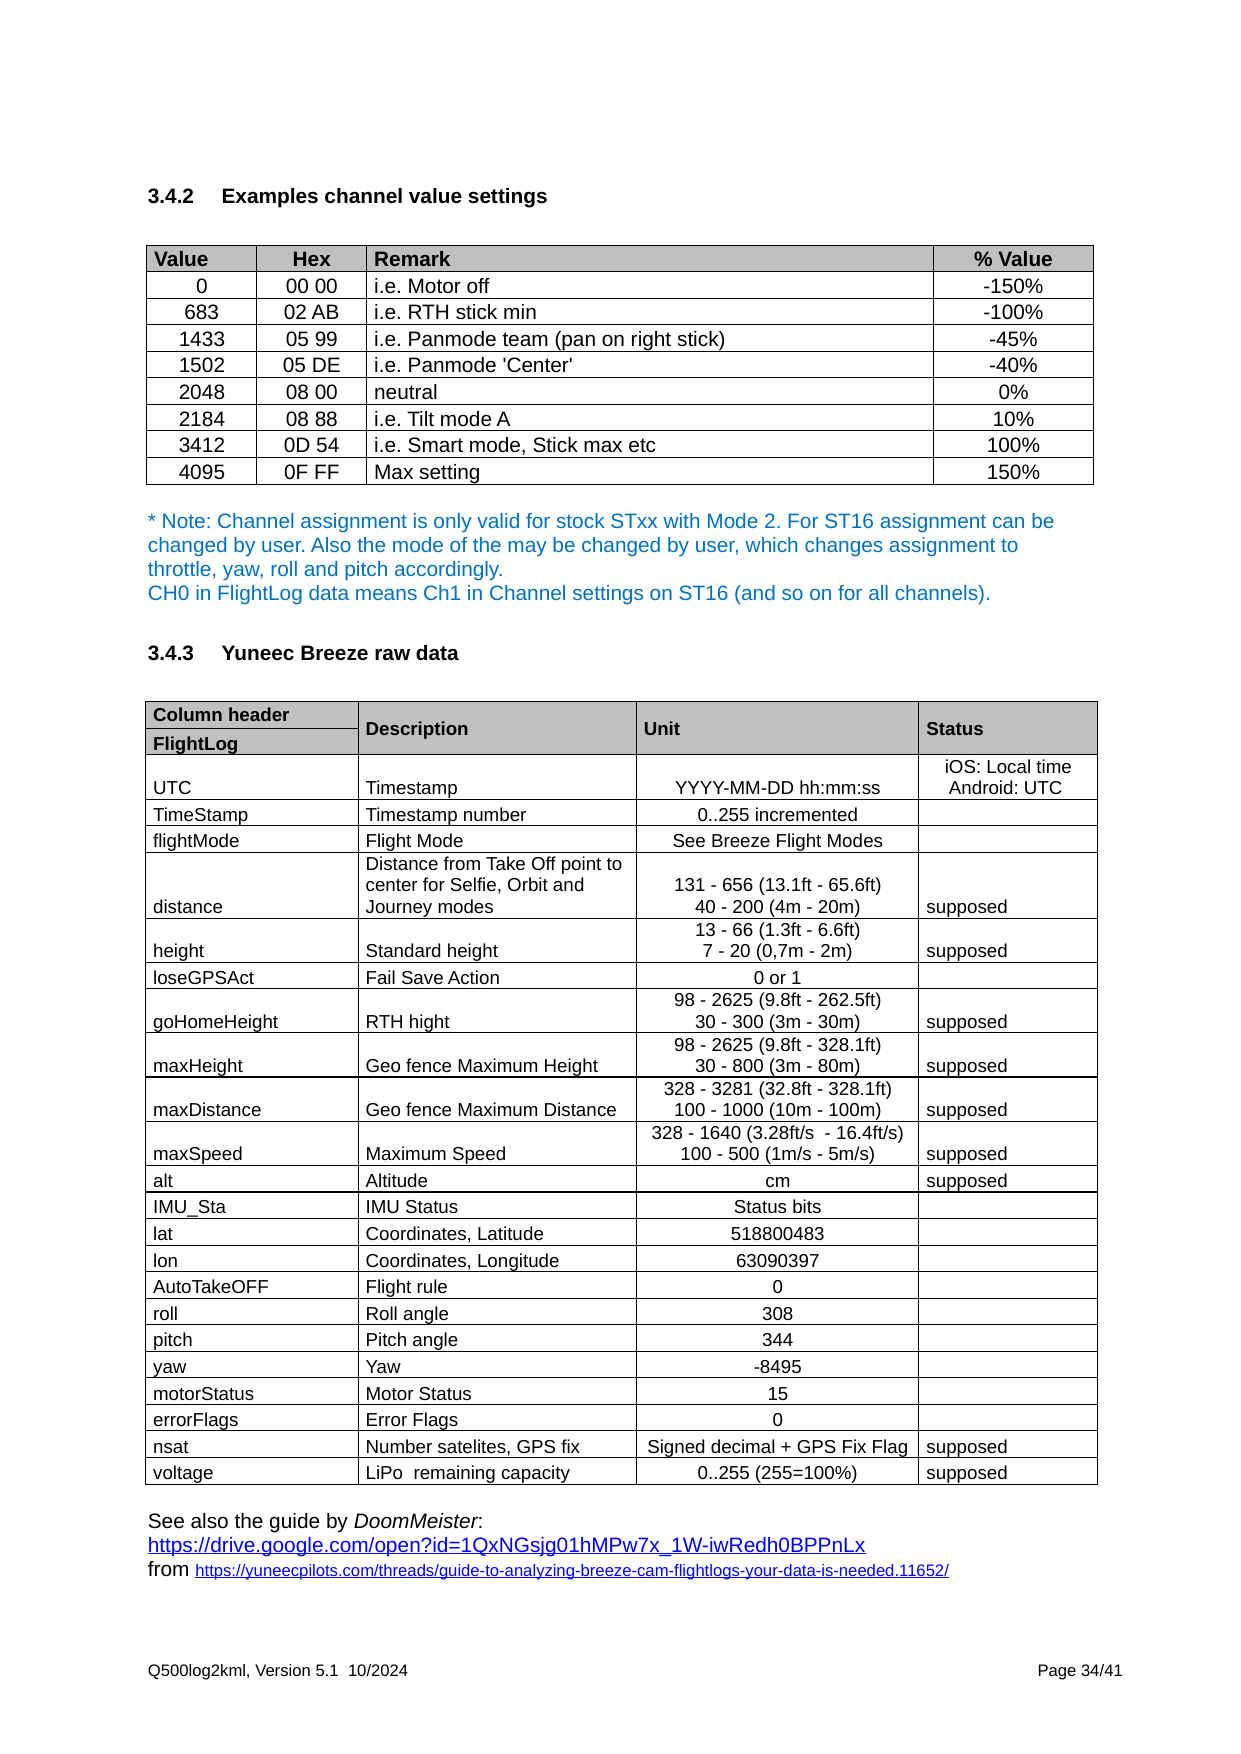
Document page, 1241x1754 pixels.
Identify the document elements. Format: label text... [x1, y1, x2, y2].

text from https://yuneecpilots.com/threads/guide-to-analyzing-breeze-cam-flightlogs-your-data-is-needed.11652/ [148, 1556, 1093, 1580]
table_cell IMU Status [359, 1193, 636, 1218]
table_cell height [146, 919, 358, 962]
table_cell [919, 1272, 1097, 1298]
table_cell AutoTakeOFF [146, 1272, 358, 1298]
table_cell 150% [934, 458, 1093, 483]
table_cell goHomeHeight [146, 989, 358, 1032]
table_cell i.e. Panmode 'Center' [367, 352, 933, 377]
table_cell Maximum Speed [359, 1122, 636, 1165]
table_cell 100% [934, 431, 1093, 457]
table_cell alt [146, 1166, 358, 1191]
table_cell supposed [919, 1078, 1097, 1121]
table_cell Altitude [359, 1166, 636, 1191]
table_cell 3412 [147, 431, 256, 457]
table_cell yaw [146, 1352, 358, 1377]
table_cell 344 [637, 1325, 918, 1351]
table_cell -40% [934, 352, 1093, 377]
table_cell 0 [637, 1272, 918, 1298]
table_cell supposed [919, 1122, 1097, 1165]
table_cell -150% [934, 272, 1093, 298]
table_cell -100% [934, 299, 1093, 324]
subtitle Yuneec Breeze raw data [148, 641, 1093, 665]
table_cell Geo fence Maximum Height [359, 1033, 636, 1076]
table_header Status [919, 702, 1097, 754]
table_cell TimeStamp [146, 800, 358, 825]
table_cell 0 [637, 1405, 918, 1430]
table_cell [919, 1246, 1097, 1271]
table_cell nsat [146, 1431, 358, 1457]
table_cell 0..255 (255=100%) [637, 1458, 918, 1483]
table_cell Motor Status [359, 1378, 636, 1404]
table_cell 98 - 2625 (9.8ft - 262.5ft) 30 - 300 (3m - 30m) [637, 989, 918, 1032]
table_cell UTC [146, 755, 358, 798]
table_cell Max setting [367, 458, 933, 483]
table_cell 2048 [147, 378, 256, 404]
table_cell [919, 1378, 1097, 1404]
table_cell 308 [637, 1299, 918, 1324]
table_cell [919, 1405, 1097, 1430]
table_cell neutral [367, 378, 933, 404]
table_cell maxHeight [146, 1033, 358, 1076]
table_cell 0% [934, 378, 1093, 404]
table_cell Timestamp [359, 755, 636, 798]
table_cell 08 00 [257, 378, 366, 404]
table_cell [919, 1299, 1097, 1324]
table_cell [919, 1352, 1097, 1377]
table_cell 05 DE [257, 352, 366, 377]
table_cell -45% [934, 325, 1093, 351]
table_cell 2184 [147, 405, 256, 430]
subtitle Examples channel value settings [148, 184, 1093, 208]
table_cell YYYY-MM-DD hh:mm:ss [637, 755, 918, 798]
table_cell Status bits [637, 1193, 918, 1218]
text https://drive.google.com/open?id=1QxNGsjg01hMPw7x_1W-iwRedh0BPPnLx [148, 1532, 1093, 1556]
table_cell 08 88 [257, 405, 366, 430]
table_cell Flight rule [359, 1272, 636, 1298]
table_cell 1433 [147, 325, 256, 351]
table_cell [919, 826, 1097, 852]
table_cell Standard height [359, 919, 636, 962]
table_cell 518800483 [637, 1219, 918, 1244]
table_cell i.e. Smart mode, Stick max etc [367, 431, 933, 457]
table_cell Yaw [359, 1352, 636, 1377]
text See also the guide by DoomMeister: [148, 1508, 1093, 1532]
table_cell i.e. Motor off [367, 272, 933, 298]
table_header Description [359, 702, 636, 754]
table_cell Distance from Take Off point to center for Selfie, Orbit and Journey modes [359, 853, 636, 917]
table_cell pitch [146, 1325, 358, 1351]
table_cell Roll angle [359, 1299, 636, 1324]
table_cell 1502 [147, 352, 256, 377]
table_cell -8495 [637, 1352, 918, 1377]
table_cell [919, 800, 1097, 825]
table_cell Fail Save Action [359, 963, 636, 988]
table_cell Flight Mode [359, 826, 636, 852]
table_cell [919, 1193, 1097, 1218]
table_cell supposed [919, 919, 1097, 962]
table_cell 328 - 3281 (32.8ft - 328.1ft) 100 - 1000 (10m - 100m) [637, 1078, 918, 1121]
table_cell 328 - 1640 (3.28ft/s - 16.4ft/s) 100 - 500 (1m/s - 5m/s) [637, 1122, 918, 1165]
table_cell 0 or 1 [637, 963, 918, 988]
table_cell 10% [934, 405, 1093, 430]
table_header % Value [934, 246, 1093, 271]
table_cell supposed [919, 1166, 1097, 1191]
table_cell supposed [919, 1458, 1097, 1483]
table_cell Error Flags [359, 1405, 636, 1430]
table_cell Timestamp number [359, 800, 636, 825]
table_cell i.e. Panmode team (pan on right stick) [367, 325, 933, 351]
text CH0 in FlightLog data means Ch1 in Channel settings on ST16 (and so on for all channels). [148, 580, 1093, 604]
table_cell LiPo remaining capacity [359, 1458, 636, 1483]
table_header Unit [637, 702, 918, 754]
table_cell distance [146, 853, 358, 917]
table_cell i.e. Tilt mode A [367, 405, 933, 430]
table_cell [919, 1219, 1097, 1244]
table_cell Pitch angle [359, 1325, 636, 1351]
table_cell cm [637, 1166, 918, 1191]
table_cell motorStatus [146, 1378, 358, 1404]
table_cell i.e. RTH stick min [367, 299, 933, 324]
table_cell supposed [919, 989, 1097, 1032]
table_cell 131 - 656 (13.1ft - 65.6ft) 40 - 200 (4m - 20m) [637, 853, 918, 917]
table_header Hex [257, 246, 366, 271]
table_header Value [147, 246, 256, 271]
table_cell roll [146, 1299, 358, 1324]
table_cell Geo fence Maximum Distance [359, 1078, 636, 1121]
table_cell Signed decimal + GPS Fix Flag [637, 1431, 918, 1457]
table_cell maxSpeed [146, 1122, 358, 1165]
text * Note: Channel assignment is only valid for stock STxx with Mode 2. For ST16 assignment can be changed by user. Also the mode of the may be changed by user, which changes assignment to throttle, yaw, roll and pitch accordingly. [148, 508, 1093, 580]
table_cell [919, 963, 1097, 988]
table_cell Coordinates, Latitude [359, 1219, 636, 1244]
table_cell 00 00 [257, 272, 366, 298]
table_cell FlightLog [146, 729, 358, 754]
table_cell 13 - 66 (1.3ft - 6.6ft) 7 - 20 (0,7m - 2m) [637, 919, 918, 962]
table_cell lat [146, 1219, 358, 1244]
table_cell IMU_Sta [146, 1193, 358, 1218]
table_cell 0 [147, 272, 256, 298]
table_cell supposed [919, 1431, 1097, 1457]
table_cell supposed [919, 1033, 1097, 1076]
table_cell errorFlags [146, 1405, 358, 1430]
table_cell lon [146, 1246, 358, 1271]
table_cell loseGPSAct [146, 963, 358, 988]
table_cell supposed [919, 853, 1097, 917]
table_cell 4095 [147, 458, 256, 483]
table_header Column header [146, 702, 358, 728]
table_cell maxDistance [146, 1078, 358, 1121]
table_cell flightMode [146, 826, 358, 852]
table_header Remark [367, 246, 933, 271]
table_cell Number satelites, GPS fix [359, 1431, 636, 1457]
table_cell 98 - 2625 (9.8ft - 328.1ft) 30 - 800 (3m - 80m) [637, 1033, 918, 1076]
table_cell 15 [637, 1378, 918, 1404]
table_cell 05 99 [257, 325, 366, 351]
table_cell 0D 54 [257, 431, 366, 457]
table_cell iOS: Local time Android: UTC [919, 755, 1097, 798]
table_cell 02 AB [257, 299, 366, 324]
table_cell [919, 1325, 1097, 1351]
table_cell 63090397 [637, 1246, 918, 1271]
table_cell voltage [146, 1458, 358, 1483]
table_cell 0F FF [257, 458, 366, 483]
table_cell RTH hight [359, 989, 636, 1032]
table_cell Coordinates, Longitude [359, 1246, 636, 1271]
table_cell See Breeze Flight Modes [637, 826, 918, 852]
table_cell 0..255 incremented [637, 800, 918, 825]
table_cell 683 [147, 299, 256, 324]
